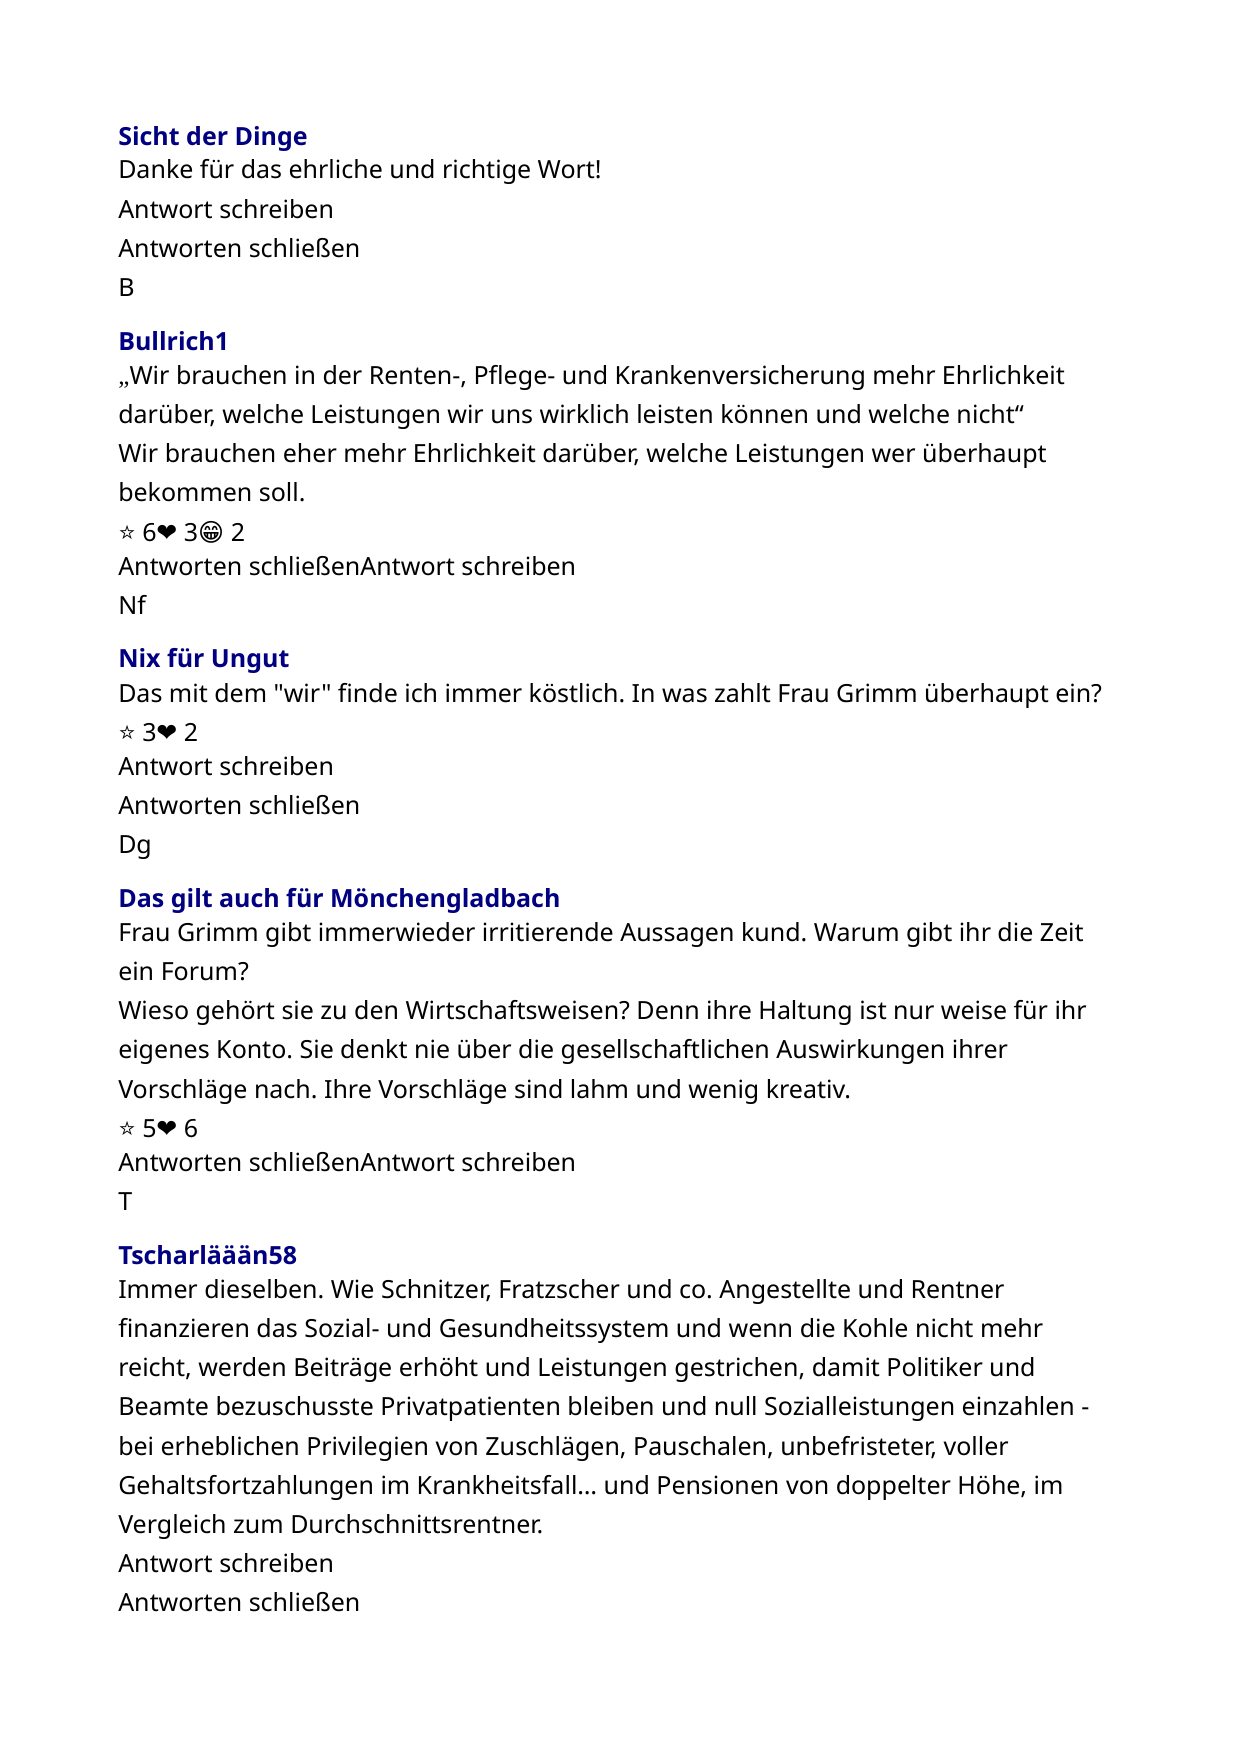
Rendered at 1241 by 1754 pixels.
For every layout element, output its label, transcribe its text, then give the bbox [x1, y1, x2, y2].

text „Wir brauchen in der Renten-, Pflege- und Krankenversicherung mehr Ehrlichkeit darüber, welche Leistungen wir uns wirklich leisten können und welche nicht“ [118, 357, 1122, 431]
subtitle Nix für Ungut [118, 641, 1122, 675]
text Danke für das ehrliche und richtige Wort! [118, 152, 1122, 186]
text ⭐️ 6❤️ 3😁 2 [118, 514, 1122, 548]
text Wieso gehört sie zu den Wirtschaftsweisen? Denn ihre Haltung ist nur weise für ihr eigenes Konto. Sie denkt nie über die gesellschaftlichen Auswirkungen ihrer Vorschläge nach. Ihre Vorschläge sind lahm und wenig kreativ. [118, 993, 1122, 1105]
subtitle Bullrich1 [118, 323, 1122, 357]
text Antworten schließen [118, 1585, 1122, 1619]
text Antworten schließenAntwort schreiben [118, 548, 1122, 582]
text Antwort schreiben [118, 191, 1122, 225]
text T [118, 1184, 1122, 1218]
text ⭐️ 3❤️ 2 [118, 714, 1122, 748]
subtitle Das gilt auch für Mönchengladbach [118, 881, 1122, 914]
text Antworten schließen [118, 231, 1122, 264]
text Dg [118, 827, 1122, 861]
text Antworten schließen [118, 788, 1122, 822]
text ⭐️ 5❤️ 6 [118, 1110, 1122, 1144]
text B [118, 270, 1122, 304]
text Nf [118, 587, 1122, 621]
text Antwort schreiben [118, 1546, 1122, 1580]
text Wir brauchen eher mehr Ehrlichkeit darüber, welche Leistungen wer überhaupt bekommen soll. [118, 436, 1122, 509]
text Antwort schreiben [118, 748, 1122, 782]
subtitle Sicht der Dinge [118, 118, 1122, 152]
text Antworten schließenAntwort schreiben [118, 1144, 1122, 1178]
subtitle Tscharläään58 [118, 1237, 1122, 1271]
text Frau Grimm gibt immerwieder irritierende Aussagen kund. Warum gibt ihr die Zeit ein Forum? [118, 914, 1122, 988]
text Das mit dem "wir" finde ich immer köstlich. In was zahlt Frau Grimm überhaupt ein? [118, 675, 1122, 709]
text Immer dieselben. Wie Schnitzer, Fratzscher und co. Angestellte und Rentner finanzieren das Sozial- und Gesundheitssystem und wenn die Kohle nicht mehr reicht, werden Beiträge erhöht und Leistungen gestrichen, damit Politiker und Beamte bezuschusste Privatpatienten bleiben und null Sozialleistungen einzahlen - bei erheblichen Privilegien von Zuschlägen, Pauschalen, unbefristeter, voller Gehaltsfortzahlungen im Krankheitsfall… und Pensionen von doppelter Höhe, im Vergleich zum Durchschnittsrentner. [118, 1271, 1122, 1541]
